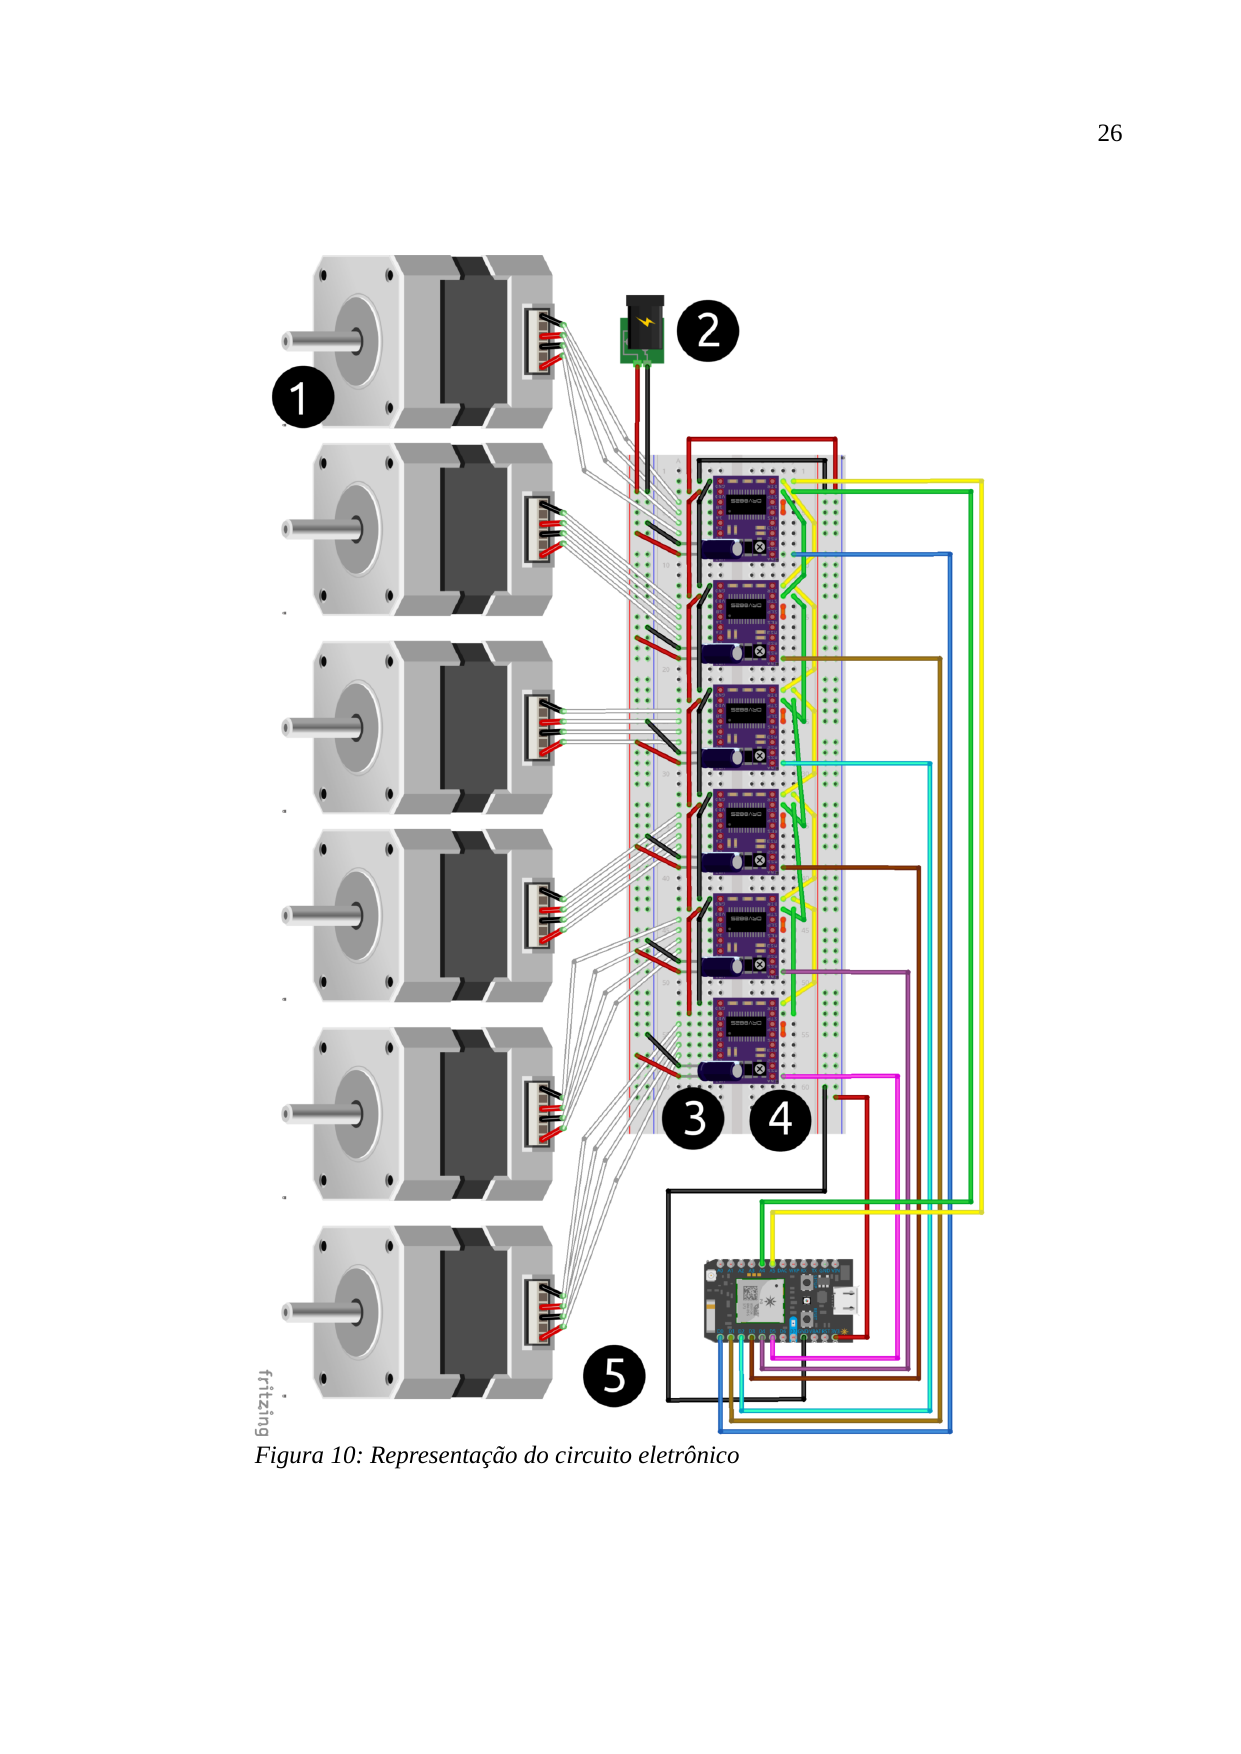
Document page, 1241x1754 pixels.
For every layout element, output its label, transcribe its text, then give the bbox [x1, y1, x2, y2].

picture [254, 255, 986, 1436]
text Figura 10: Representação do circuito eletrônico [254, 1436, 986, 1469]
